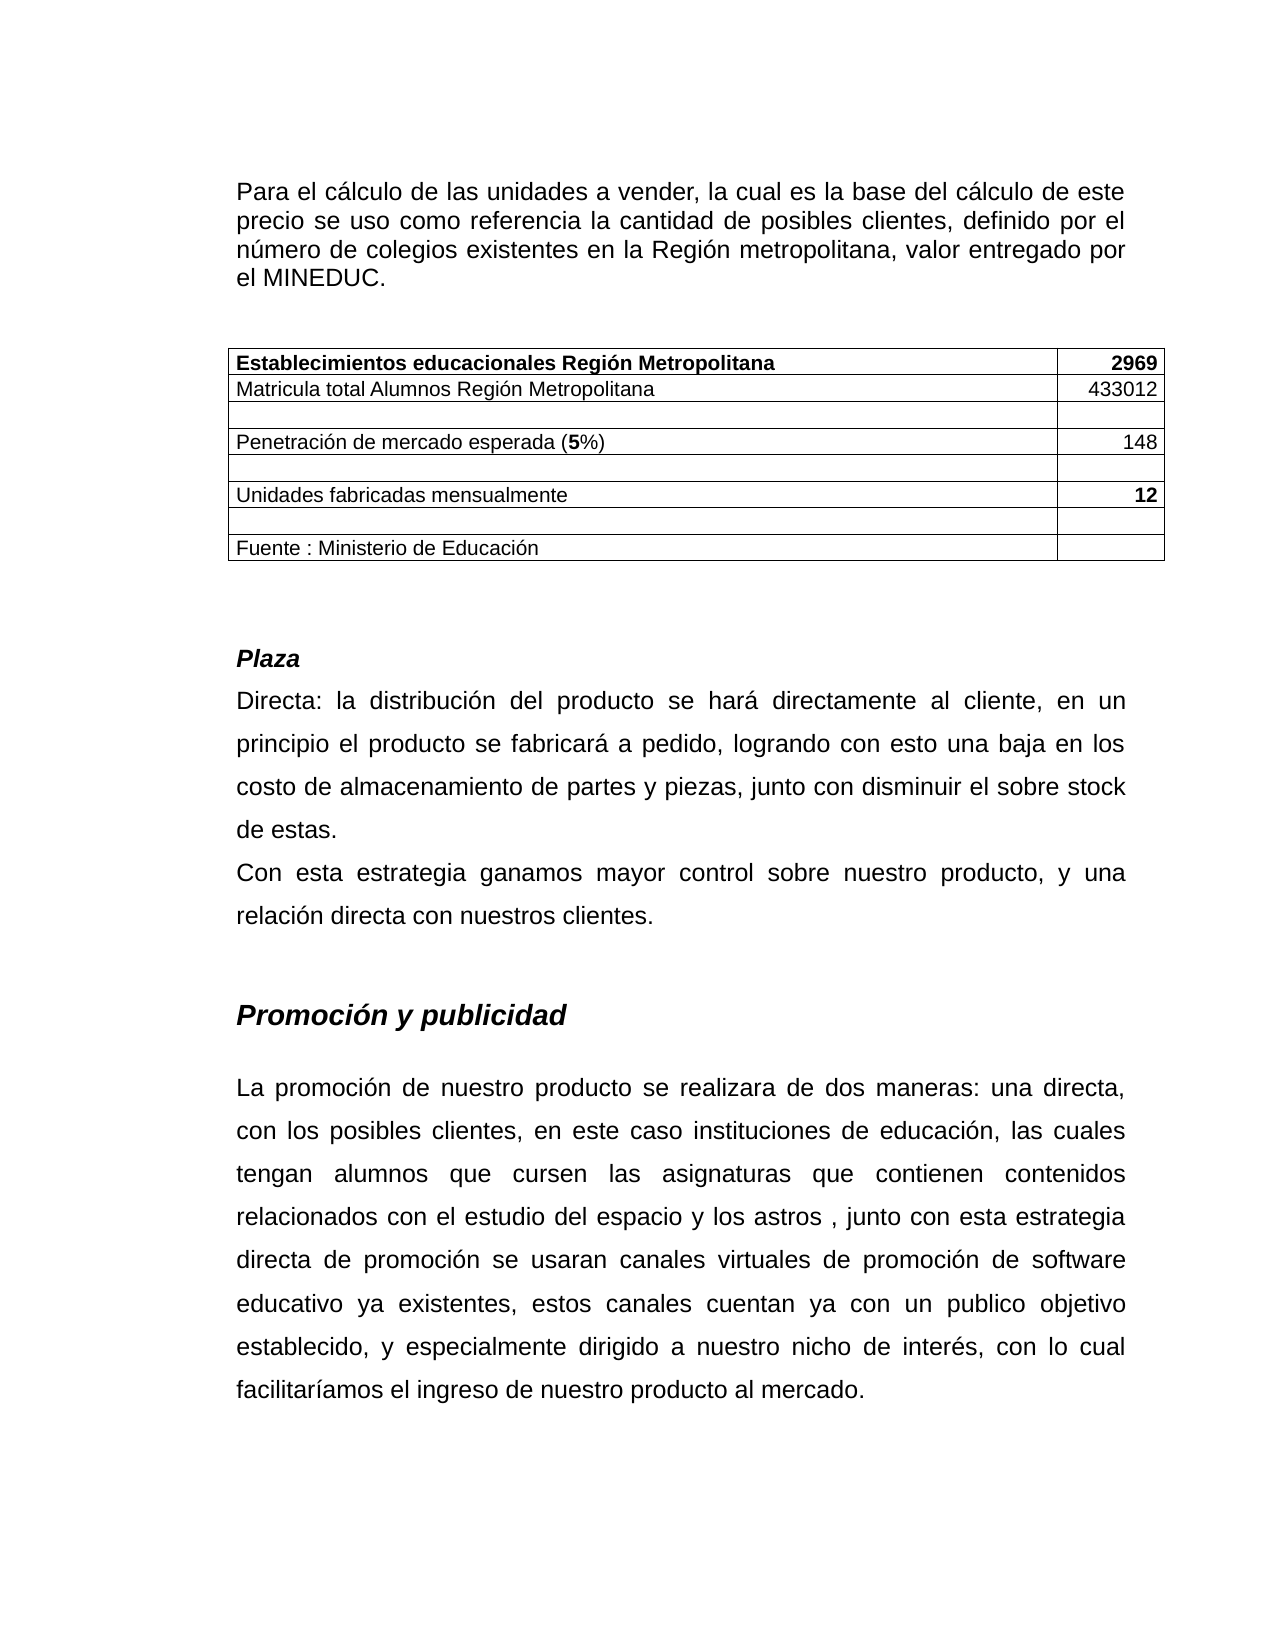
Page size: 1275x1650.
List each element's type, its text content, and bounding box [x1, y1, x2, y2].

table_cell [229, 402, 1057, 427]
table_cell [229, 455, 1057, 481]
table_cell [229, 508, 1057, 534]
text Con esta estrategia ganamos mayor control sobre nuestro producto, y una relación directa con nuestros clientes. [236, 858, 1127, 930]
table_cell 12 [1058, 482, 1164, 507]
subtitle Plaza [236, 644, 1127, 673]
table_cell [1058, 535, 1164, 560]
table_cell Fuente : Ministerio de Educación [229, 535, 1057, 560]
text Para el cálculo de las unidades a vender, la cual es la base del cálculo de este precio se uso como referencia la cantidad de posibles clientes, definido por el número de colegios existentes en la Región metropolitana, valor entregado por el MINEDUC. [236, 177, 1127, 292]
table_cell 148 [1058, 429, 1164, 454]
table_cell Penetración de mercado esperada (5%) [229, 429, 1057, 454]
table_cell Matricula total Alumnos Región Metropolitana [229, 375, 1057, 401]
table_cell [1058, 455, 1164, 481]
table_cell [1058, 508, 1164, 534]
table_cell [1058, 402, 1164, 427]
text Directa: la distribución del producto se hará directamente al cliente, en un principio el producto se fabricará a pedido, logrando con esto una baja en los costo de almacenamiento de partes y piezas, junto con disminuir el sobre stock de estas. [236, 686, 1127, 844]
table_header 2969 [1058, 349, 1164, 374]
text La promoción de nuestro producto se realizara de dos maneras: una directa, con los posibles clientes, en este caso instituciones de educación, las cuales tengan alumnos que cursen las asignaturas que contienen contenidos relacionados con el estudio del espacio y los astros , junto con esta estrategia directa de promoción se usaran canales virtuales de promoción de software educativo ya existentes, estos canales cuentan ya con un publico objetivo establecido, y especialmente dirigido a nuestro nicho de interés, con lo cual facilitaríamos el ingreso de nuestro producto al mercado. [236, 1073, 1127, 1404]
subtitle Promoción y publicidad [236, 998, 1127, 1032]
table_cell 433012 [1058, 375, 1164, 401]
table_header Establecimientos educacionales Región Metropolitana [229, 349, 1057, 374]
table_cell Unidades fabricadas mensualmente [229, 482, 1057, 507]
